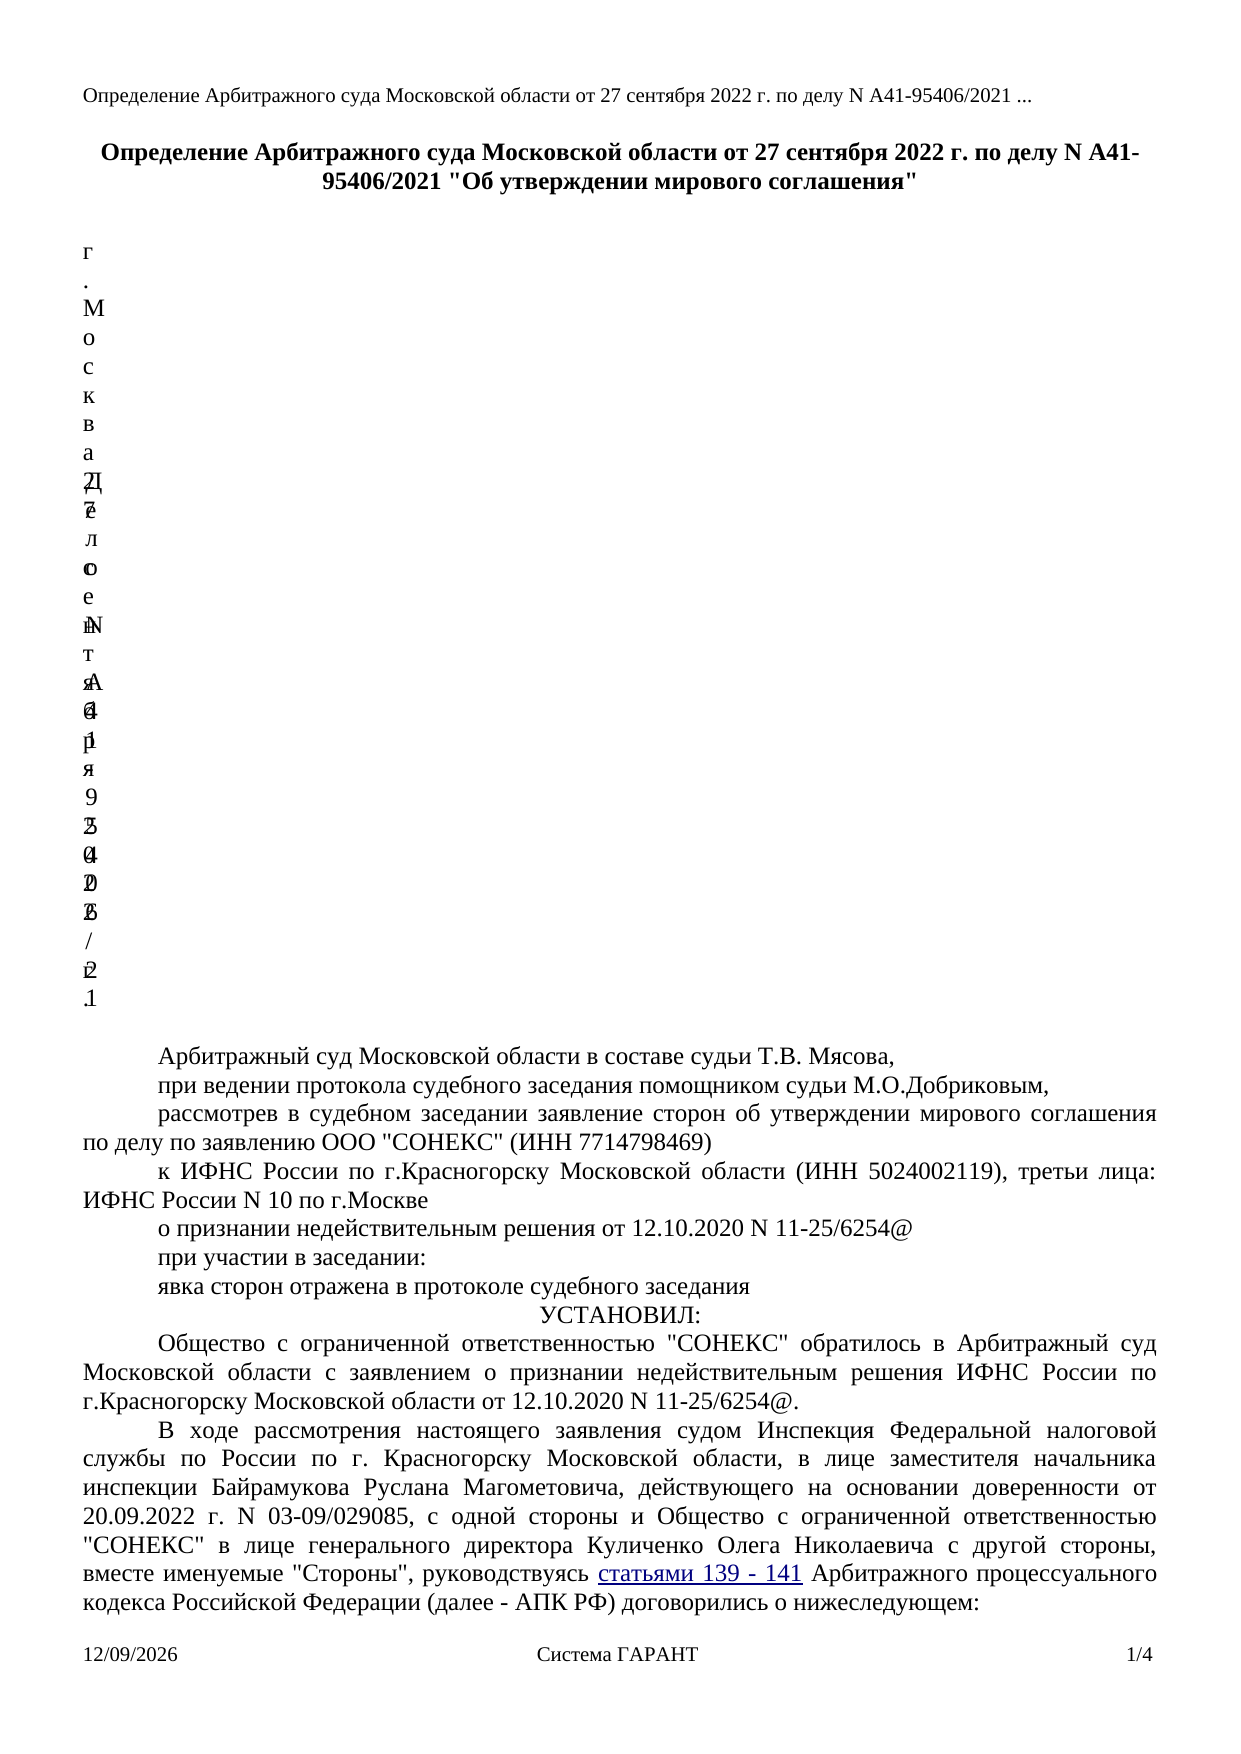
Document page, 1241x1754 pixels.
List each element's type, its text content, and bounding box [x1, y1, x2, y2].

text при ведении протокола судебного заседания помощником судьи М.О.Добриковым, [83, 1070, 1157, 1098]
text о признании недействительным решения от 12.10.2020 N 11-25/6254@ [83, 1213, 1157, 1242]
text явка сторон отражена в протоколе судебного заседания [83, 1271, 1157, 1300]
text УСТАНОВИЛ: [83, 1300, 1157, 1328]
text Арбитражный суд Московской области в составе судьи Т.В. Мясова, [83, 1041, 1157, 1070]
text рассмотрев в судебном заседании заявление сторон об утверждении мирового соглашения по делу по заявлению ООО "СОНЕКС" (ИНН 7714798469) [83, 1098, 1157, 1156]
subtitle Определение Арбитражного суда Московской области от 27 сентября 2022 г. по делу N А41-95406/2021 "Об утверждении мирового соглашения" [83, 137, 1157, 195]
text В ходе рассмотрения настоящего заявления судом Инспекция Федеральной налоговой службы по России по г. Красногорску Московской области, в лице заместителя начальника инспекции Байрамукова Руслана Магометовича, действующего на основании доверенности от 20.09.2022 г. N 03-09/029085, с одной стороны и Общество с ограниченной ответственностью "СОНЕКС" в лице генерального директора Куличенко Олега Николаевича с другой стороны, вместе именуемые "Стороны", руководствуясь статьями 139 - 141 Арбитражного процессуального кодекса Российской Федерации (далее - АПК РФ) договорились о нижеследующем: [83, 1415, 1157, 1616]
text при участии в заседании: [83, 1242, 1157, 1271]
text к ИФНС России по г.Красногорску Московской области (ИНН 5024002119), третьи лица: ИФНС России N 10 по г.Москве [83, 1156, 1157, 1213]
text Общество с ограниченной ответственностью "СОНЕКС" обратилось в Арбитражный суд Московской области с заявлением о признании недействительным решения ИФНС России по г.Красногорску Московской области от 12.10.2020 N 11-25/6254@. [83, 1328, 1157, 1415]
